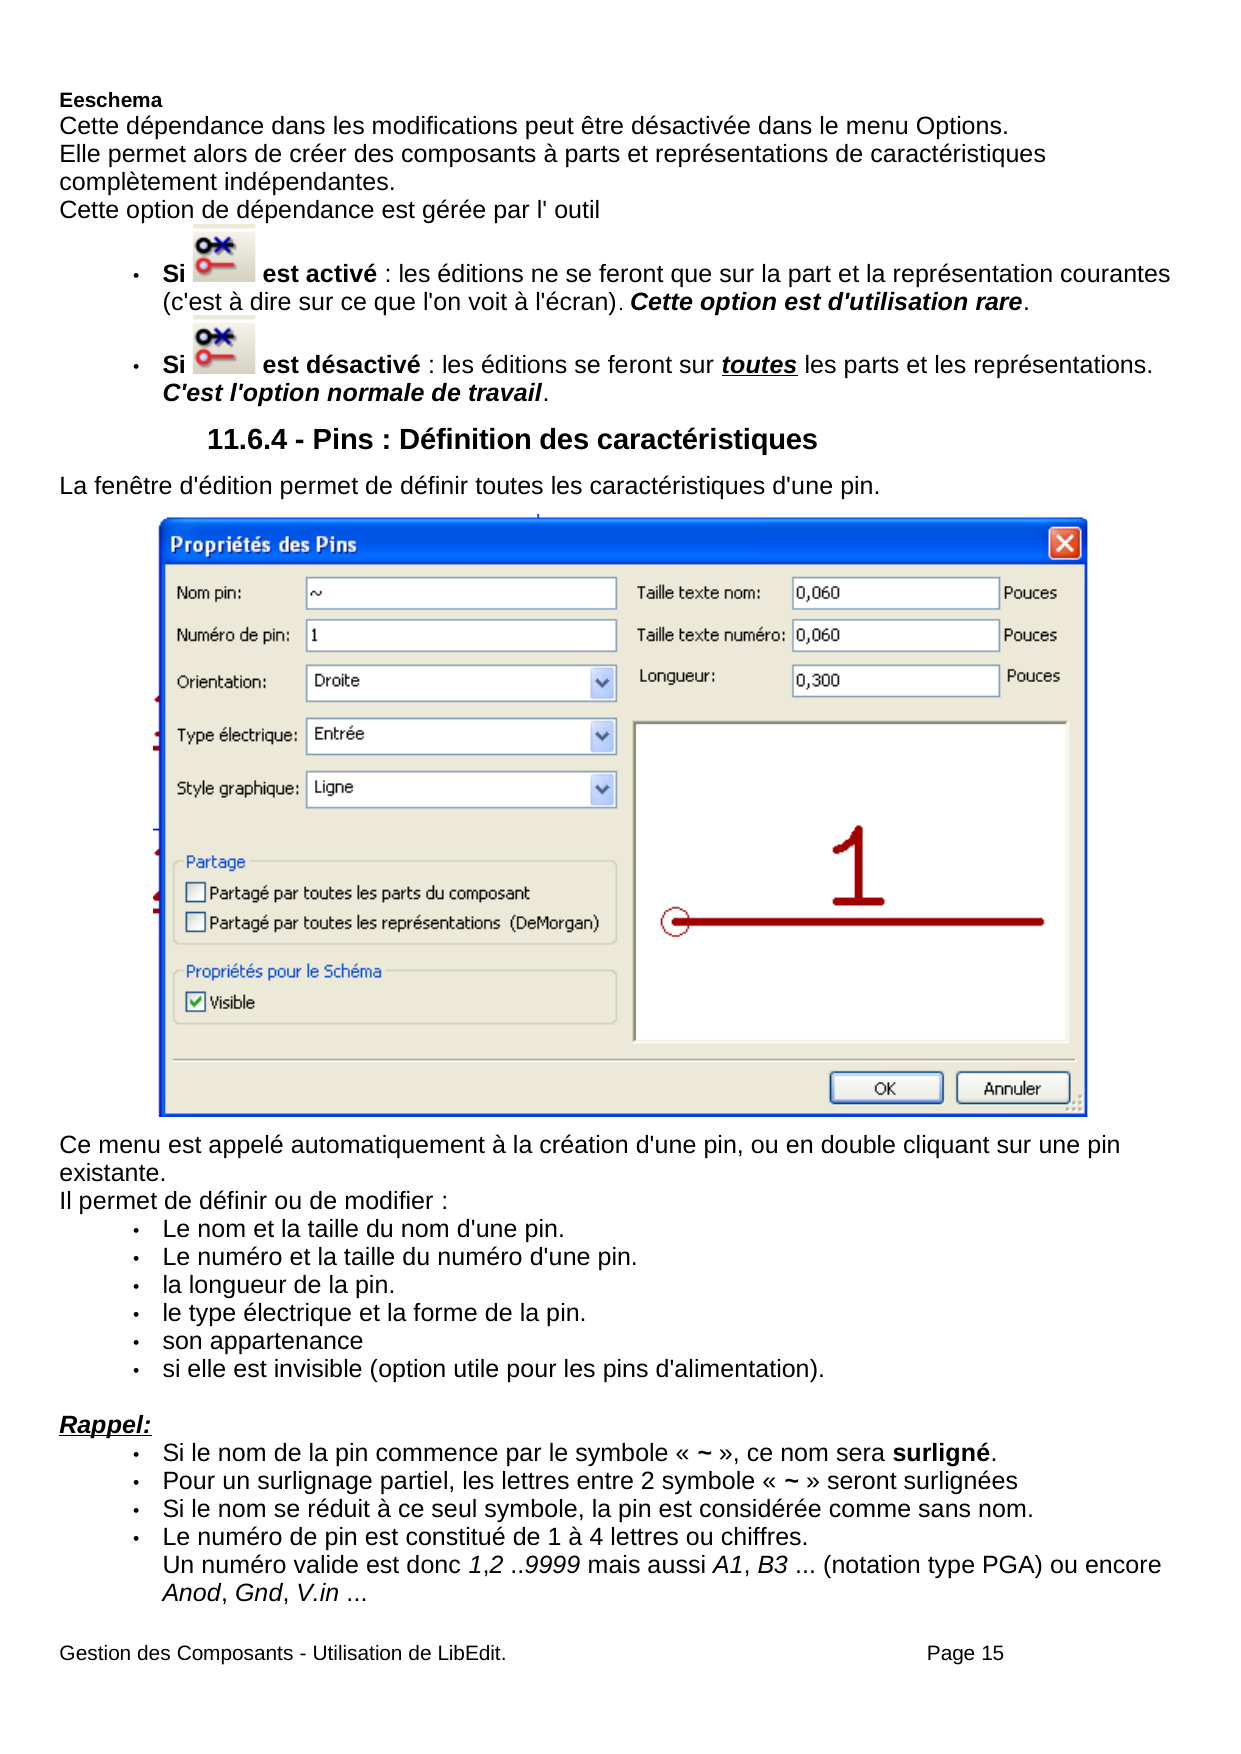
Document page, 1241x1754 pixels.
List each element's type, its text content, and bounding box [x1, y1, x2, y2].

list Si le nom de la pin commence par le symbole « ~ », ce nom sera surligné. [133, 1439, 1181, 1467]
list Si est activé : les éditions ne se feront que sur la part et la représentation courantes (c'est à dire sur ce que l'on voit à l'écran). Cette option est d'utilisation rare. [133, 224, 1181, 316]
picture [192, 224, 256, 282]
list Si est désactivé : les éditions se feront sur toutes les parts et les représentations. C'est l'option normale de travail. [133, 316, 1181, 407]
text Il permet de définir ou de modifier : [59, 1187, 1181, 1215]
text Ce menu est appelé automatiquement à la création d'une pin, ou en double cliquant sur une pin existante. [59, 1131, 1181, 1187]
text Rappel: [59, 1411, 1181, 1439]
list si elle est invisible (option utile pour les pins d'alimentation). [133, 1355, 1181, 1383]
text Elle permet alors de créer des composants à parts et représentations de caractéristiques complètement indépendantes. [59, 140, 1181, 196]
list Si le nom se réduit à ce seul symbole, la pin est considérée comme sans nom. [133, 1495, 1181, 1523]
list Pour un surlignage partiel, les lettres entre 2 symbole « ~ » seront surlignées [133, 1467, 1181, 1495]
text La fenêtre d'édition permet de définir toutes les caractéristiques d'une pin. [59, 472, 1181, 500]
list Le numéro de pin est constitué de 1 à 4 lettres ou chiffres. Un numéro valide est donc 1,2 ..9999 mais aussi A1, B3 ... (notation type PGA) ou encore Anod, Gnd, V.in ... [133, 1523, 1181, 1607]
list la longueur de la pin. [133, 1271, 1181, 1299]
picture [153, 514, 1088, 1117]
subtitle Pins : Définition des caractéristiques [133, 423, 1181, 456]
text Cette dépendance dans les modifications peut être désactivée dans le menu Options. [59, 112, 1181, 140]
picture [192, 315, 256, 374]
list Le nom et la taille du nom d'une pin. [133, 1215, 1181, 1243]
list son appartenance [133, 1327, 1181, 1355]
text Cette option de dépendance est gérée par l' outil [59, 196, 1181, 224]
list Le numéro et la taille du numéro d'une pin. [133, 1243, 1181, 1271]
list le type électrique et la forme de la pin. [133, 1299, 1181, 1327]
